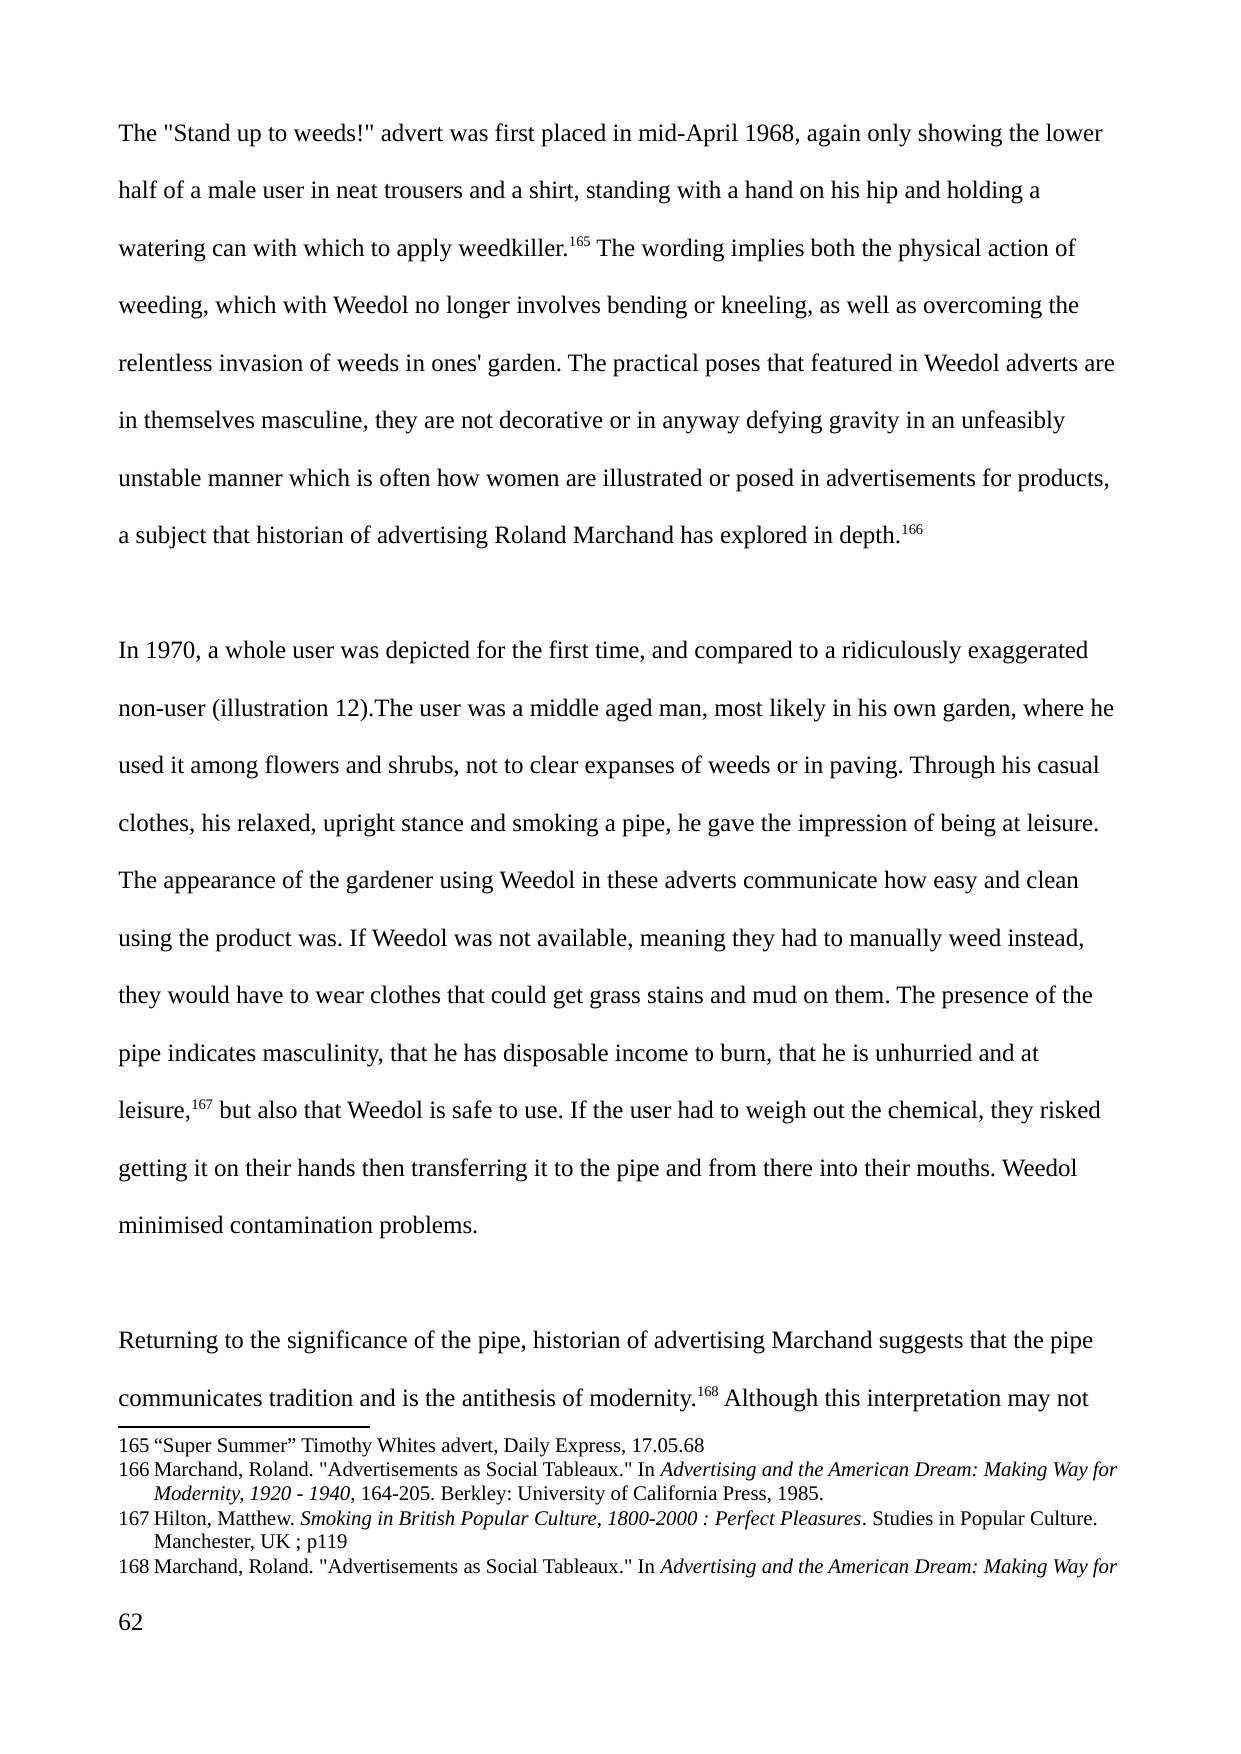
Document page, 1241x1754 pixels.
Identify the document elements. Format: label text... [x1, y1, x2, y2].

text Hilton, Matthew. Smoking in British Popular Culture, 1800-2000 : Perfect Pleasures. Studies in Popular Culture. Manchester, UK ; p119 [118, 1505, 1122, 1553]
text Marchand, Roland. "Advertisements as Social Tableaux." In Advertising and the American Dream: Making Way for [118, 1553, 1122, 1578]
text In 1970, a whole user was depicted for the first time, and compared to a ridiculously exaggerated non-user (illustration 12).The user was a middle aged man, most likely in his own garden, where he used it among flowers and shrubs, not to clear expanses of weeds or in paving. Through his casual clothes, his relaxed, upright stance and smoking a pipe, he gave the impression of being at leisure. The appearance of the gardener using Weedol in these adverts communicate how easy and clean using the product was. If Weedol was not available, meaning they had to manually weed instead, they would have to wear clothes that could get grass stains and mud on them. The presence of the pipe indicates masculinity, that he has disposable income to burn, that he is unhurried and at leisure, but also that Weedol is safe to use. If the user had to weigh out the chemical, they risked getting it on their hands then transferring it to the pipe and from there into their mouths. Weedol minimised contamination problems. [118, 636, 1122, 1239]
text “Super Summer” Timothy Whites advert, Daily Express, 17.05.68 [118, 1433, 1122, 1457]
text Returning to the significance of the pipe, historian of advertising Marchand suggests that the pipe communicates tradition and is the antithesis of modernity. Although this interpretation may not [118, 1326, 1122, 1412]
text Marchand, Roland. "Advertisements as Social Tableaux." In Advertising and the American Dream: Making Way for Modernity, 1920 - 1940, 164-205. Berkley: University of California Press, 1985. [118, 1457, 1122, 1505]
text The "Stand up to weeds!" advert was first placed in mid-April 1968, again only showing the lower half of a male user in neat trousers and a shirt, standing with a hand on his hip and holding a watering can with which to apply weedkiller. The wording implies both the physical action of weeding, which with Weedol no longer involves bending or kneeling, as well as overcoming the relentless invasion of weeds in ones' garden. The practical poses that featured in Weedol adverts are in themselves masculine, they are not decorative or in anyway defying gravity in an unfeasibly unstable manner which is often how women are illustrated or posed in advertisements for products, a subject that historian of advertising Roland Marchand has explored in depth. [118, 118, 1122, 549]
